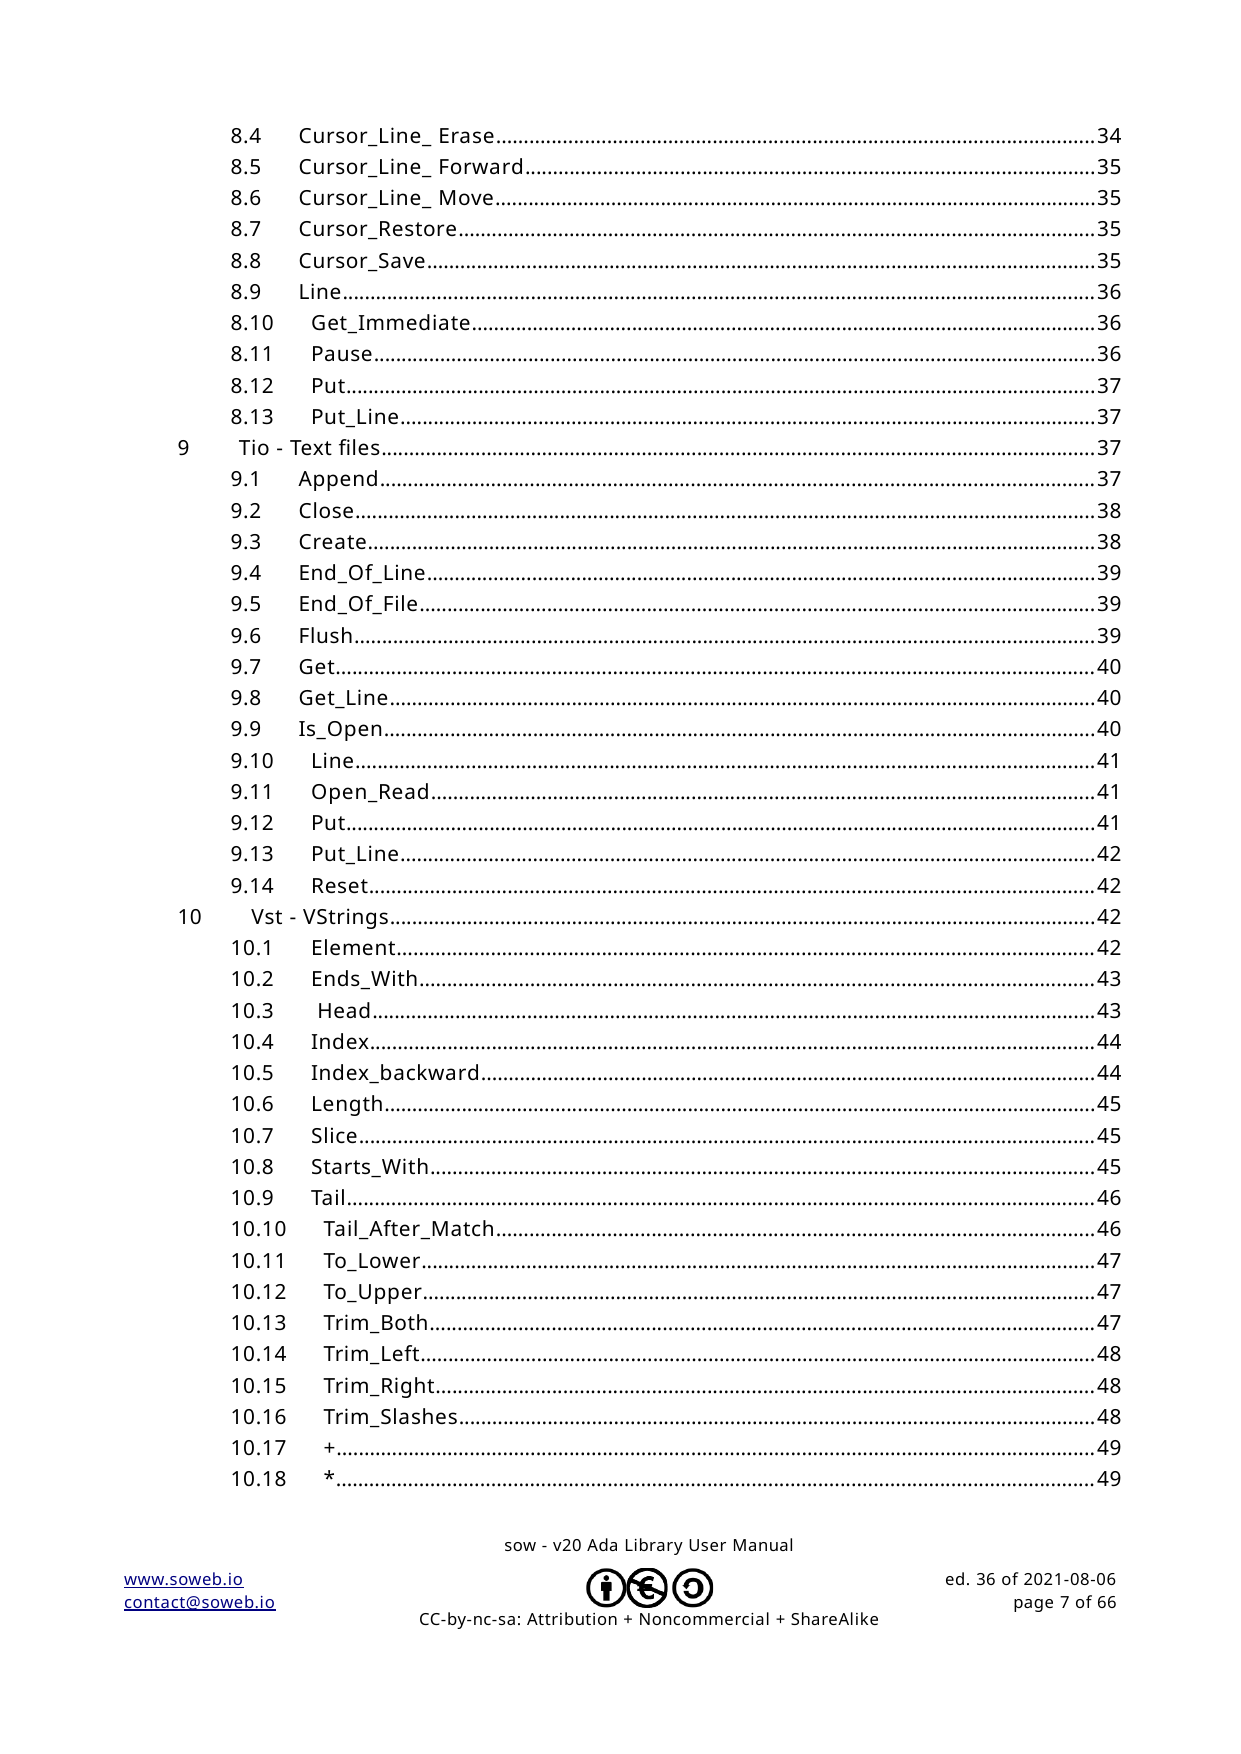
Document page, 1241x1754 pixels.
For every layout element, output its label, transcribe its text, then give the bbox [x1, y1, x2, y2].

text 8.4 Cursor_Line_ Erase 34 [230, 118, 1122, 149]
text 10.6 Length 45 [230, 1087, 1122, 1118]
text 9.7 Get 40 [230, 649, 1122, 681]
text 9.6 Flush 39 [230, 618, 1122, 649]
text 9.13 Put_Line 42 [230, 837, 1122, 868]
text 8.13 Put_Line 37 [230, 399, 1122, 431]
text 9.3 Create 38 [230, 524, 1122, 556]
text 8.7 Cursor_Restore 35 [230, 212, 1122, 243]
text 9.14 Reset 42 [230, 868, 1122, 899]
text 10.4 Index 44 [230, 1024, 1122, 1056]
text 8.12 Put 37 [230, 368, 1122, 399]
text 10.9 Tail 46 [230, 1181, 1122, 1212]
text 8.8 Cursor_Save 35 [230, 243, 1122, 274]
text 10.18 * 49 [230, 1462, 1122, 1493]
text 10.5 Index_backward 44 [230, 1056, 1122, 1087]
text 10.10 Tail_After_Match 46 [230, 1212, 1122, 1243]
text 8.5 Cursor_Line_ Forward 35 [230, 149, 1122, 181]
text 9.1 Append 37 [230, 462, 1122, 493]
text 9.10 Line 41 [230, 743, 1122, 774]
text 9.8 Get_Line 40 [230, 681, 1122, 712]
text 10.11 To_Lower 47 [230, 1243, 1122, 1274]
text 10 Vst - VStrings 42 [177, 899, 1122, 931]
text 10.12 To_Upper 47 [230, 1274, 1122, 1306]
text 9.11 Open_Read 41 [230, 774, 1122, 806]
text 9.2 Close 38 [230, 493, 1122, 524]
text 10.16 Trim_Slashes 48 [230, 1399, 1122, 1431]
picture [585, 1568, 668, 1608]
text 10.3 Head 43 [230, 993, 1122, 1024]
text 8.6 Cursor_Line_ Move 35 [230, 181, 1122, 212]
text 9.5 End_Of_File 39 [230, 587, 1122, 618]
text 8.10 Get_Immediate 36 [230, 306, 1122, 337]
text 10.2 Ends_With 43 [230, 962, 1122, 993]
text 9.12 Put 41 [230, 806, 1122, 837]
text 10.15 Trim_Right 48 [230, 1368, 1122, 1399]
text 8.11 Pause 36 [230, 337, 1122, 368]
text 10.8 Starts_With 45 [230, 1149, 1122, 1181]
text 8.9 Line 36 [230, 274, 1122, 306]
text 10.17 + 49 [230, 1431, 1122, 1462]
text 9 Tio - Text files 37 [177, 431, 1122, 462]
text 10.1 Element 42 [230, 931, 1122, 962]
text 10.13 Trim_Both 47 [230, 1306, 1122, 1337]
text 10.7 Slice 45 [230, 1118, 1122, 1149]
text 9.4 End_Of_Line 39 [230, 556, 1122, 587]
text 9.9 Is_Open 40 [230, 712, 1122, 743]
picture [672, 1568, 714, 1608]
text 10.14 Trim_Left 48 [230, 1337, 1122, 1368]
